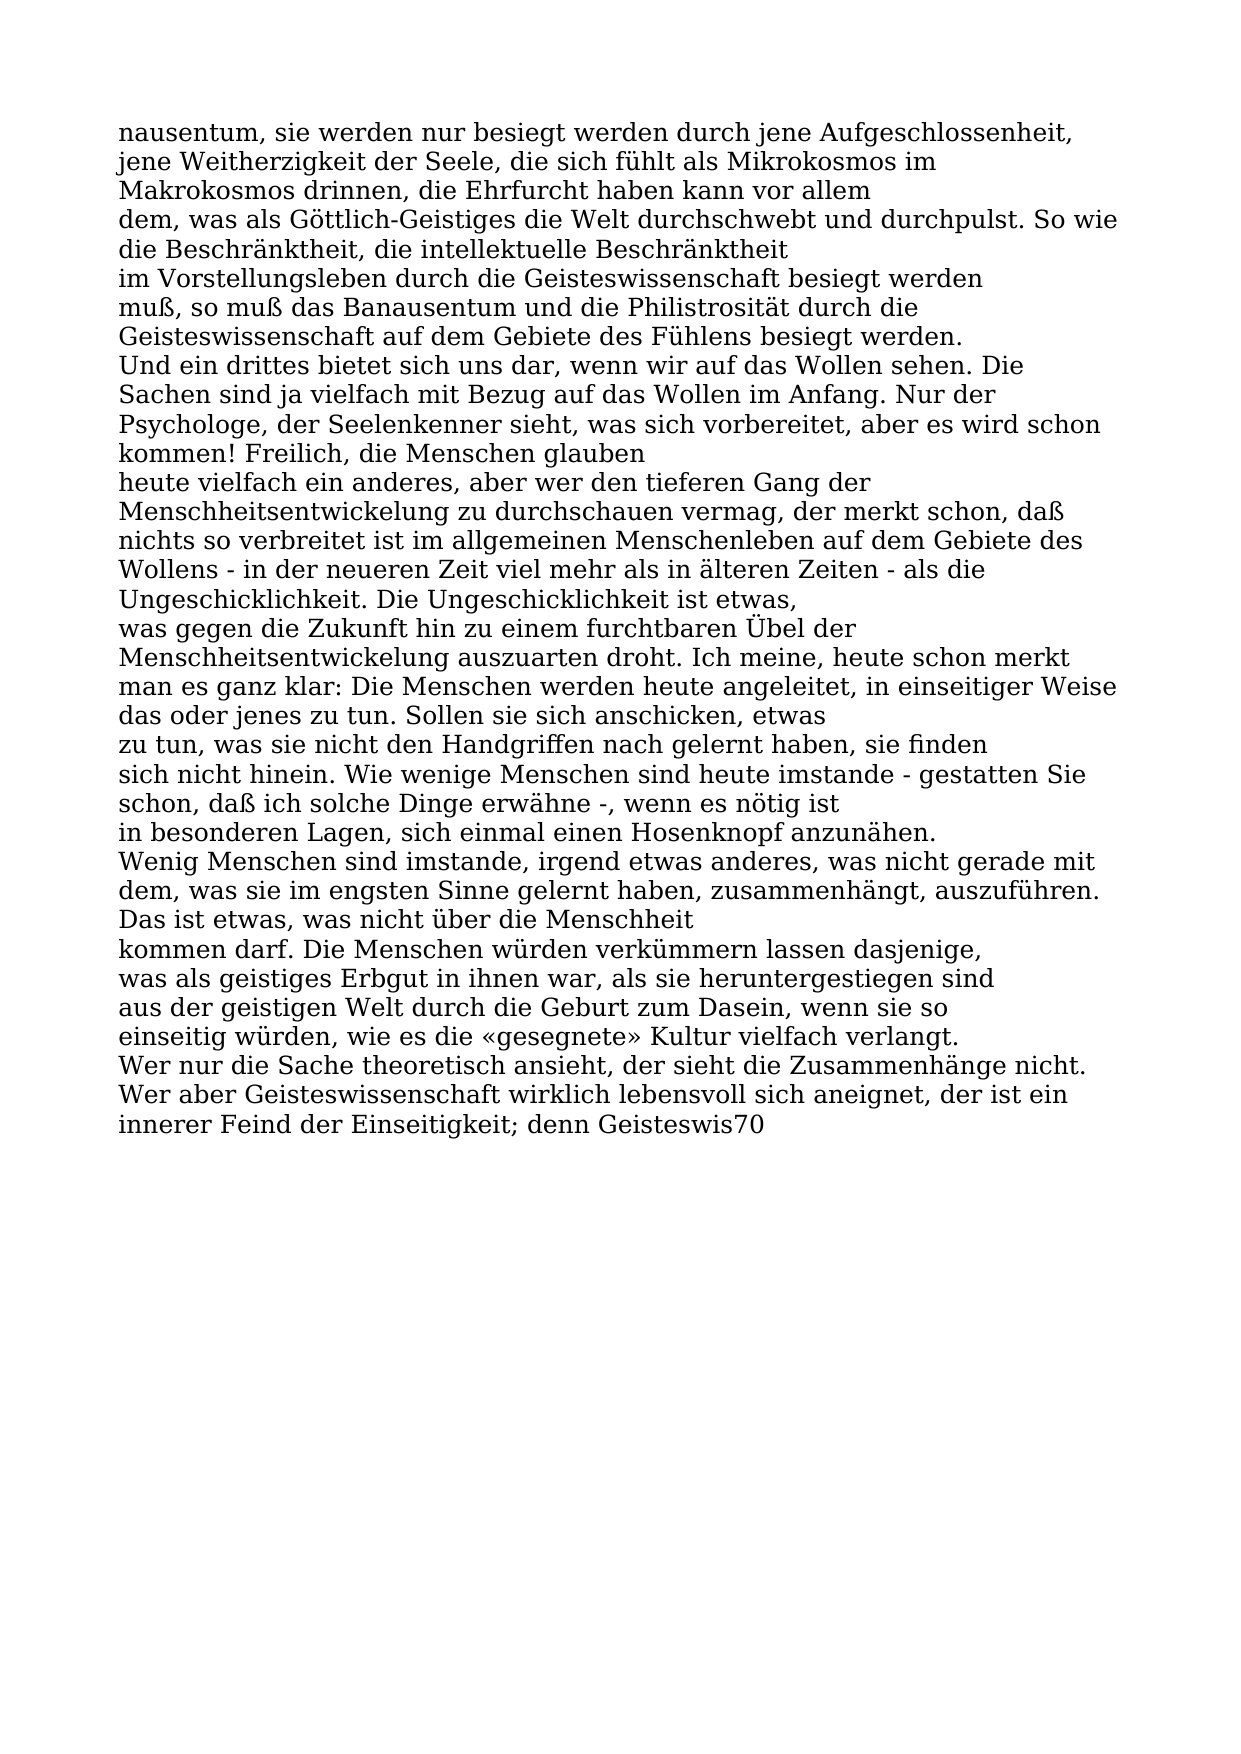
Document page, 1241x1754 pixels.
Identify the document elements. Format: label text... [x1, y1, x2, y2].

text nichts so verbreitet ist im allgemeinen Menschenleben auf dem Gebiete des Wollens - in der neueren Zeit viel mehr als in älteren Zeiten - als die Ungeschicklichkeit. Die Ungeschicklichkeit ist etwas, [118, 526, 1122, 614]
text einseitig würden, wie es die «gesegnete» Kultur vielfach verlangt. [118, 1022, 1122, 1051]
text Und ein drittes bietet sich uns dar, wenn wir auf das Wollen sehen. Die Sachen sind ja vielfach mit Bezug auf das Wollen im Anfang. Nur der Psychologe, der Seelenkenner sieht, was sich vorbereitet, aber es wird schon kommen! Freilich, die Menschen glauben [118, 351, 1122, 468]
text was als geistiges Erbgut in ihnen war, als sie heruntergestiegen sind [118, 964, 1122, 993]
text Wer nur die Sache theoretisch ansieht, der sieht die Zusammenhänge nicht. Wer aber Geisteswissenschaft wirklich lebensvoll sich aneignet, der ist ein innerer Feind der Einseitigkeit; denn Geisteswis70 [118, 1051, 1122, 1139]
text heute vielfach ein anderes, aber wer den tieferen Gang der Menschheitsentwickelung zu durchschauen vermag, der merkt schon, daß [118, 468, 1122, 526]
text aus der geistigen Welt durch die Geburt zum Dasein, wenn sie so [118, 993, 1122, 1022]
text Geisteswissenschaft auf dem Gebiete des Fühlens besiegt werden. [118, 322, 1122, 351]
text zu tun, was sie nicht den Handgriffen nach gelernt haben, sie finden [118, 731, 1122, 760]
text dem, was als Göttlich-Geistiges die Welt durchschwebt und durchpulst. So wie die Beschränktheit, die intellektuelle Beschränktheit [118, 206, 1122, 264]
text muß, so muß das Banausentum und die Philistrosität durch die [118, 293, 1122, 322]
text nausentum, sie werden nur besiegt werden durch jene Aufgeschlossenheit, jene Weitherzigkeit der Seele, die sich fühlt als Mikrokosmos im Makrokosmos drinnen, die Ehrfurcht haben kann vor allem [118, 118, 1122, 206]
text kommen darf. Die Menschen würden verkümmern lassen dasjenige, [118, 935, 1122, 964]
text man es ganz klar: Die Menschen werden heute angeleitet, in einseitiger Weise das oder jenes zu tun. Sollen sie sich anschicken, etwas [118, 672, 1122, 731]
text sich nicht hinein. Wie wenige Menschen sind heute imstande - gestatten Sie schon, daß ich solche Dinge erwähne -, wenn es nötig ist [118, 760, 1122, 818]
text im Vorstellungsleben durch die Geisteswissenschaft besiegt werden [118, 264, 1122, 293]
text in besonderen Lagen, sich einmal einen Hosenknopf anzunähen. [118, 818, 1122, 847]
text was gegen die Zukunft hin zu einem furchtbaren Übel der Menschheitsentwickelung auszuarten droht. Ich meine, heute schon merkt [118, 614, 1122, 672]
text Wenig Menschen sind imstande, irgend etwas anderes, was nicht gerade mit dem, was sie im engsten Sinne gelernt haben, zusammenhängt, auszuführen. Das ist etwas, was nicht über die Menschheit [118, 847, 1122, 935]
